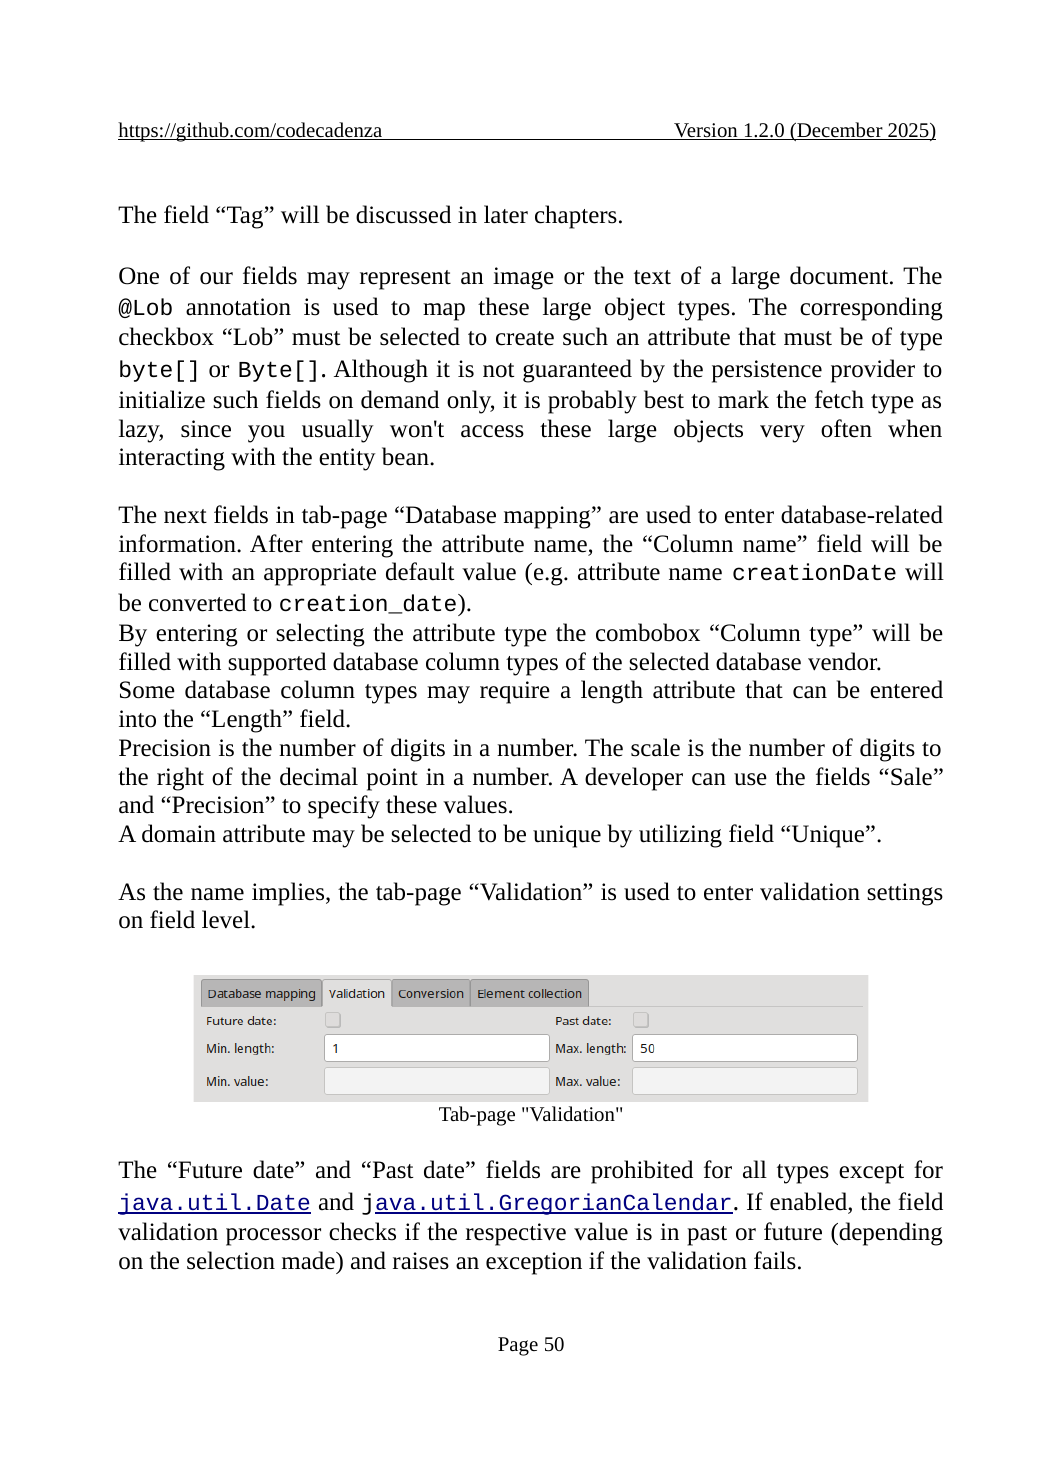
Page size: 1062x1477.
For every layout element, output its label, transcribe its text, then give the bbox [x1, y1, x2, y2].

text The next fields in tab-page “Database mapping” are used to enter database-related information. After entering the attribute name, the “Column name” field will be filled with an appropriate default value (e.g. attribute name creationDate will be converted to creation_date). [118, 500, 944, 618]
text By entering or selecting the attribute type the combobox “Column type” will be filled with supported database column types of the selected database vendor. [118, 618, 944, 675]
text Precision is the number of digits in a number. The scale is the number of digits to the right of the decimal point in a number. A developer can use the fields “Sale” and “Precision” to specify these values. [118, 733, 944, 819]
text The “Future date” and “Past date” fields are prohibited for all types except for java.util.Date and java.util.GregorianCalendar. If enabled, the field validation processor checks if the respective value is in past or future (depending on the selection made) and raises an exception if the validation fails. [118, 1155, 944, 1275]
text The field “Tag” will be discussed in later chapters. [118, 200, 944, 229]
text As the name implies, the tab-page “Validation” is used to enter validation settings on field level. [118, 877, 944, 934]
text A domain attribute may be selected to be unique by utilizing field “Unique”. [118, 819, 944, 848]
picture [193, 975, 869, 1102]
text Tab-page "Validation" [193, 1102, 868, 1126]
text One of our fields may represent an image or the text of a large document. The @Lob annotation is used to map these large object types. The corresponding checkbox “Lob” must be selected to create such an attribute that must be of type byte[] or Byte[]. Although it is not guaranteed by the persistence provider to initialize such fields on demand only, it is probably best to mark the fetch type as lazy, since you usually won't access these large objects very often when interacting with the entity bean. [118, 258, 944, 471]
text Some database column types may require a length attribute that can be entered into the “Length” field. [118, 675, 944, 733]
